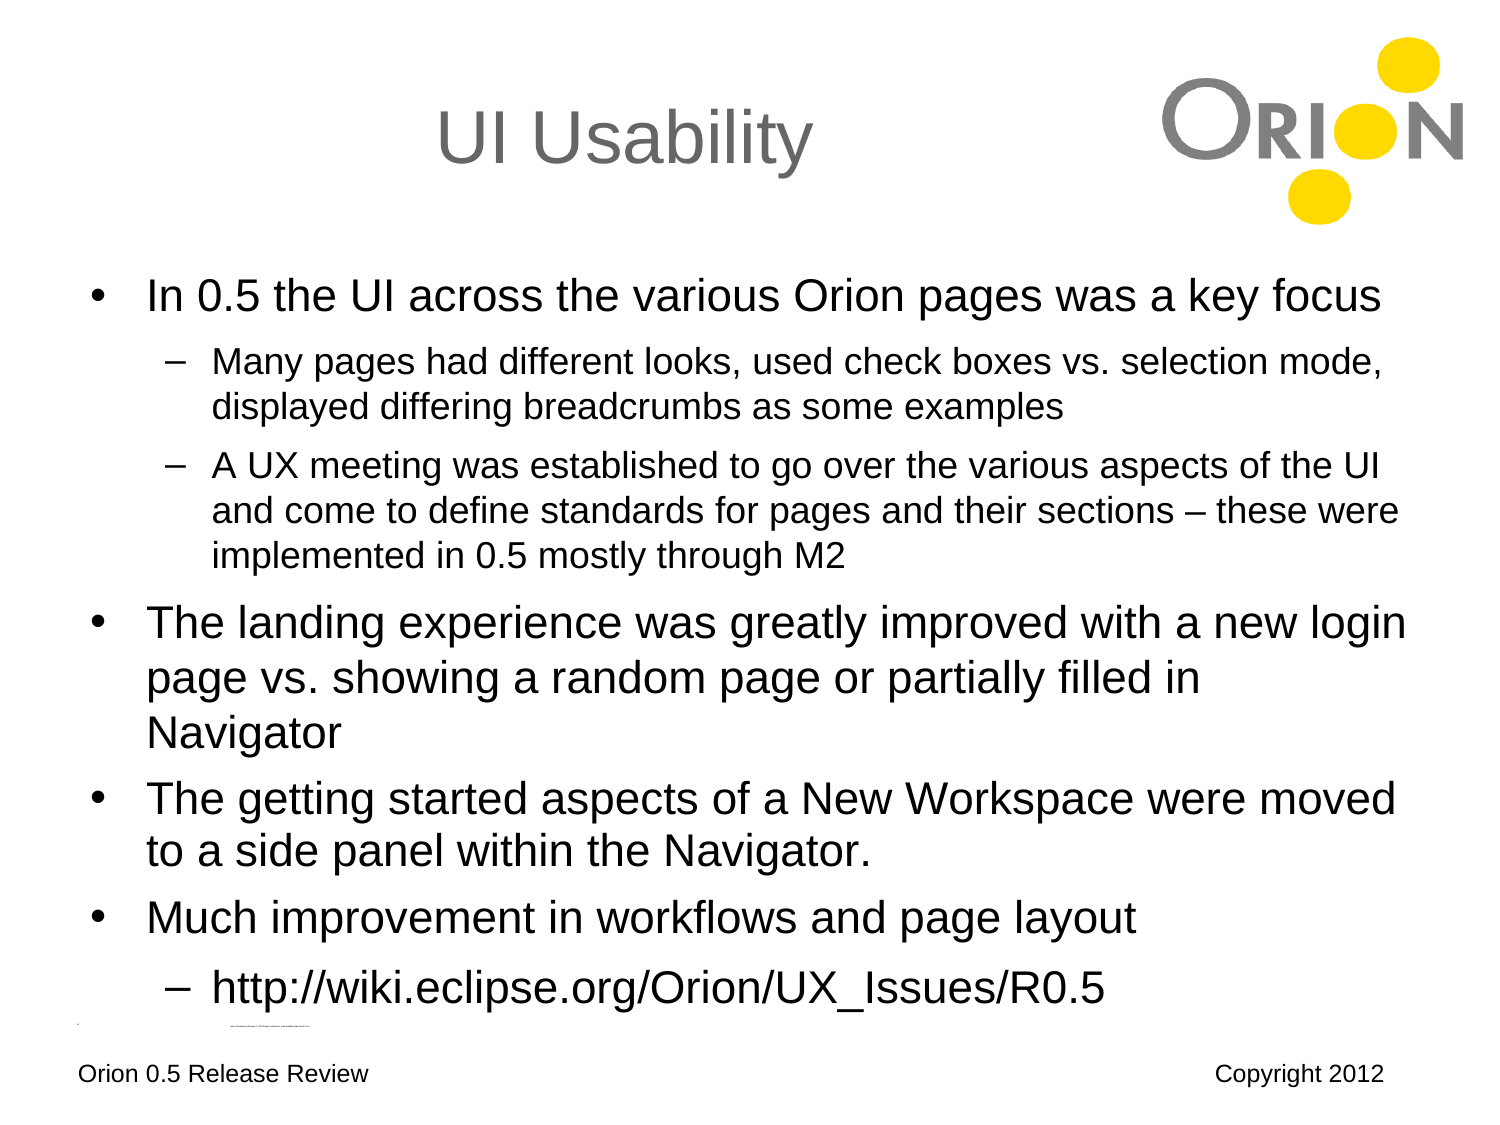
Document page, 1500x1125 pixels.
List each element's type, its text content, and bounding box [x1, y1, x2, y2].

title UI Usability [74, 45, 1176, 233]
picture [1162, 37, 1463, 225]
list In 0.5 the UI across the various Orion pages was a key focus Many pages had different looks, used check boxes vs. selection mode, displayed differing breadcrumbs as some examples A UX meeting was established to go over the various aspects of the UI and come to define standards for pages and their sections – these were implemented in 0.5 mostly through M2 The landing experience was greatly improved with a new login page vs. showing a random page or partially filled in Navigator The getting started aspects of a New Workspace were moved to a side panel within the Navigator. Much improvement in workflows and page layout http://wiki.eclipse.org/Orion/UX_Issues/R0.5 [75, 262, 1426, 1059]
